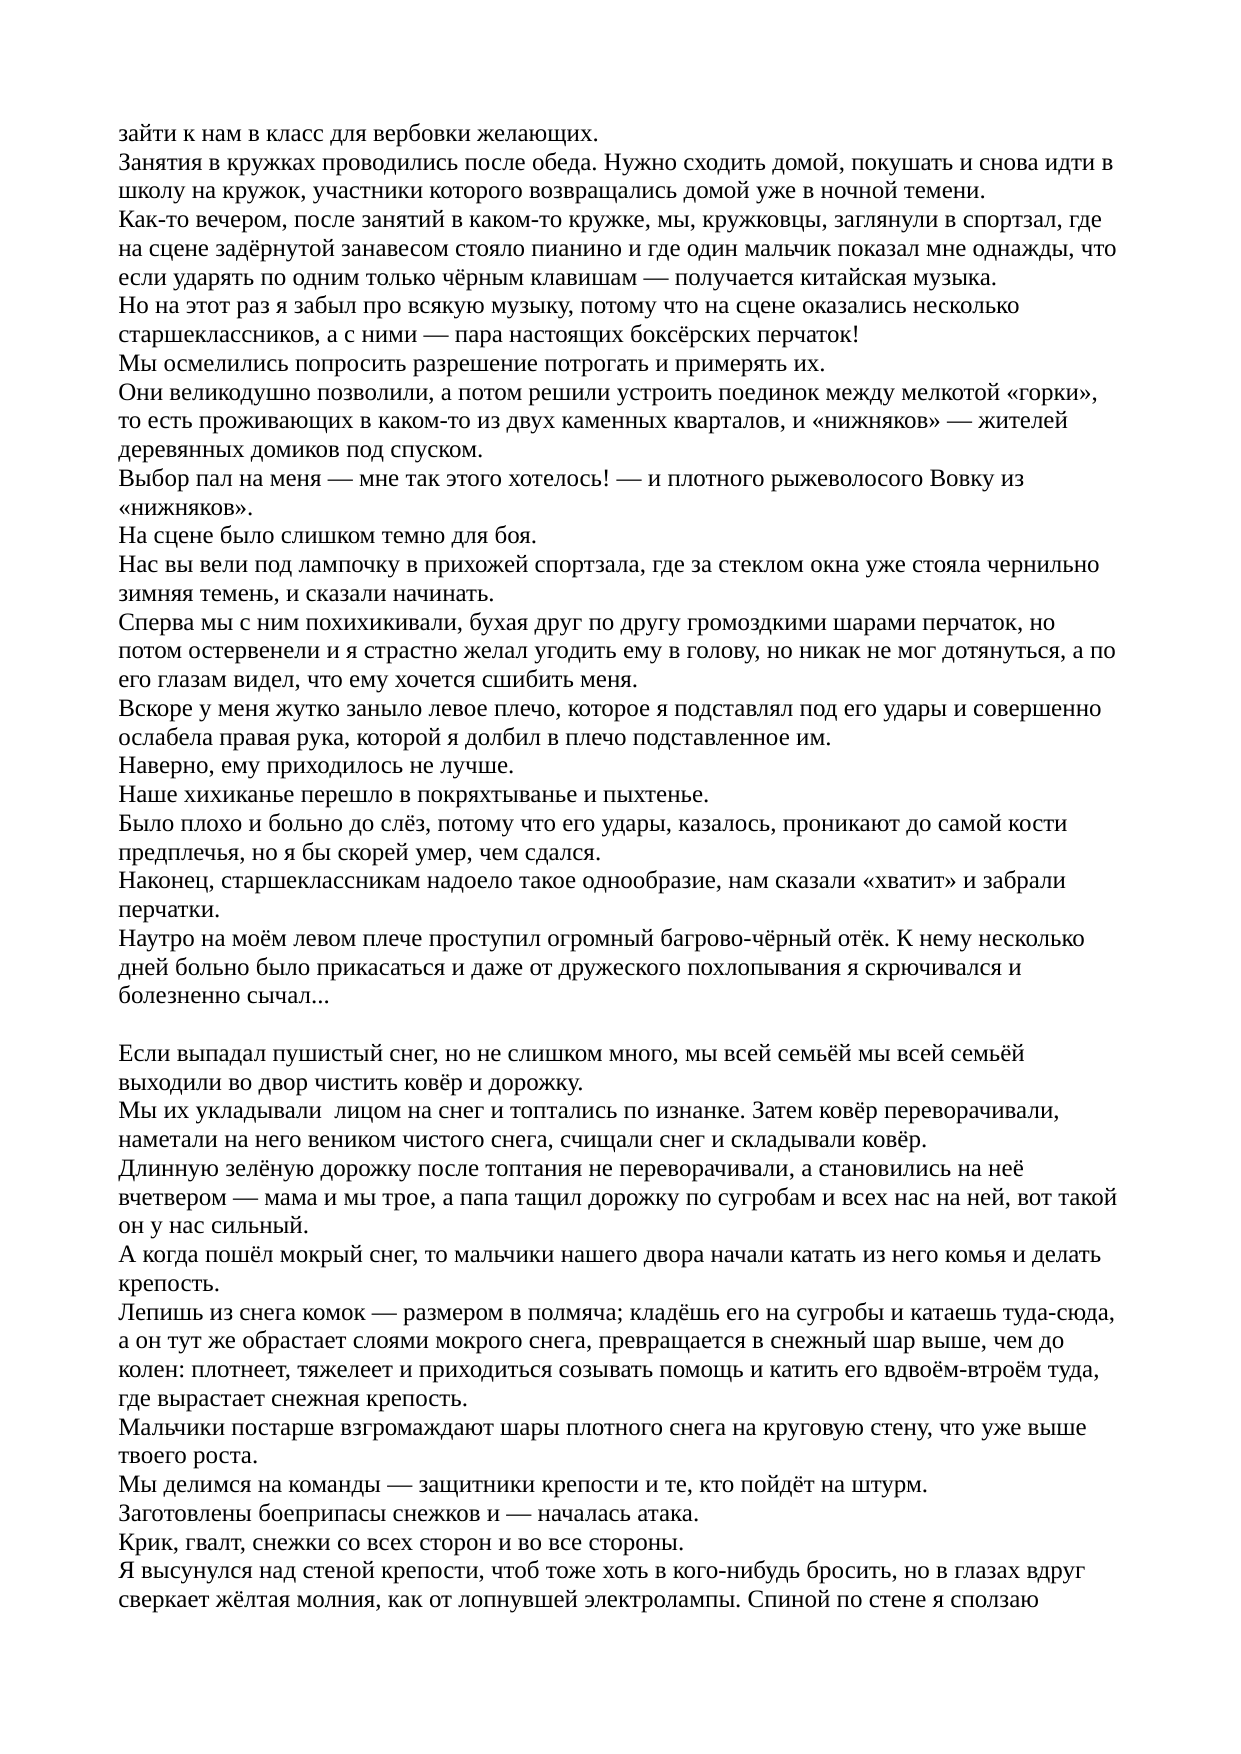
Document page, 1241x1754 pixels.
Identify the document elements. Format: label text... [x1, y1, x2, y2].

text Мы осмелились попросить разрешение потрогать и примерять их. [118, 348, 1122, 377]
text Они великодушно позволили, а потом решили устроить поединок между мелкотой «горки», то есть проживающих в каком-то из двух каменных кварталов, и «нижняков» — жителей деревянных домиков под спуском. [118, 377, 1122, 463]
text Наконец, старшеклассникам надоело такое однообразие, нам сказали «хватит» и забрали перчатки. [118, 866, 1122, 923]
text Крик, гвалт, снежки со всех сторон и во все стороны. [118, 1527, 1122, 1556]
text Но на этот раз я забыл про всякую музыку, потому что на сцене оказались несколько старшеклассников, а с ними — пара настоящих боксёрских перчаток! [118, 291, 1122, 348]
text Было плохо и больно до слёз, потому что его удары, казалось, проникают до самой кости предплечья, но я бы скорей умер, чем сдался. [118, 808, 1122, 866]
text Как-то вечером, после занятий в каком-то кружке, мы, кружковцы, заглянули в спортзал, где на сцене задёрнутой занавесом стояло пианино и где один мальчик показал мне однажды, что если ударять по одним только чёрным клавишам — получается китайская музыка. [118, 204, 1122, 291]
text Длинную зелёную дорожку после топтания не переворачивали, а становились на неё вчетвером — мама и мы трое, а папа тащил дорожку по сугробам и всех нас на ней, вот такой он у нас сильный. [118, 1153, 1122, 1239]
text На сцене было слишком темно для боя. [118, 521, 1122, 549]
text Лепишь из снега комок — размером в полмяча; кладёшь его на сугробы и катаешь туда-сюда, а он тут же обрастает слоями мокрого снега, превращается в снежный шар выше, чем до колен: плотнеет, тяжелеет и приходиться созывать помощь и катить его вдвоём-втроём туда, где вырастает снежная крепость. [118, 1297, 1122, 1412]
text Наше хихиканье перешло в покряхтыванье и пыхтенье. [118, 779, 1122, 808]
text Мы делимся на команды — защитники крепости и те, кто пойдёт на штурм. [118, 1469, 1122, 1498]
text Сперва мы с ним похихикивали, бухая друг по другу громоздкими шарами перчаток, но потом остервенели и я страстно желал угодить ему в голову, но никак не мог дотянуться, а по его глазам видел, что ему хочется сшибить меня. [118, 607, 1122, 693]
text Мы их укладывали лицом на снег и топтались по изнанке. Затем ковёр переворачивали, наметали на него веником чистого снега, счищали снег и складывали ковёр. [118, 1096, 1122, 1153]
text Если выпадал пушистый снег, но не слишком много, мы всей семьёй мы всей семьёй выходили во двор чистить ковёр и дорожку. [118, 1038, 1122, 1096]
text Заготовлены боеприпасы снежков и — началась атака. [118, 1498, 1122, 1527]
text Выбор пал на меня — мне так этого хотелось! — и плотного рыжеволосого Вовку из «нижняков». [118, 463, 1122, 521]
text зайти к нам в класс для вербовки желающих. [118, 118, 1122, 147]
text Занятия в кружках проводились после обеда. Нужно сходить домой, покушать и снова идти в школу на кружок, участники которого возвращались домой уже в ночной темени. [118, 147, 1122, 204]
text Наверно, ему приходилось не лучше. [118, 751, 1122, 779]
text Вскоре у меня жутко заныло левое плечо, которое я подставлял под его удары и совершенно ослабела правая рука, которой я долбил в плечо подставленное им. [118, 693, 1122, 751]
text Наутро на моём левом плече проступил огромный багрово-чёрный отёк. К нему несколько дней больно было прикасаться и даже от дружеского похлопывания я скрючивался и болезненно сычал... [118, 923, 1122, 1009]
text Нас вы вели под лампочку в прихожей спортзала, где за стеклом окна уже стояла чернильно зимняя темень, и сказали начинать. [118, 549, 1122, 607]
text Мальчики постарше взгромаждают шары плотного снега на круговую стену, что уже выше твоего роста. [118, 1412, 1122, 1469]
text А когда пошёл мокрый снег, то мальчики нашего двора начали катать из него комья и делать крепость. [118, 1239, 1122, 1297]
text Я высунулся над стеной крепости, чтоб тоже хоть в кого-нибудь бросить, но в глазах вдруг сверкает жёлтая молния, как от лопнувшей электролампы. Спиной по стене я сползаю [118, 1556, 1122, 1613]
